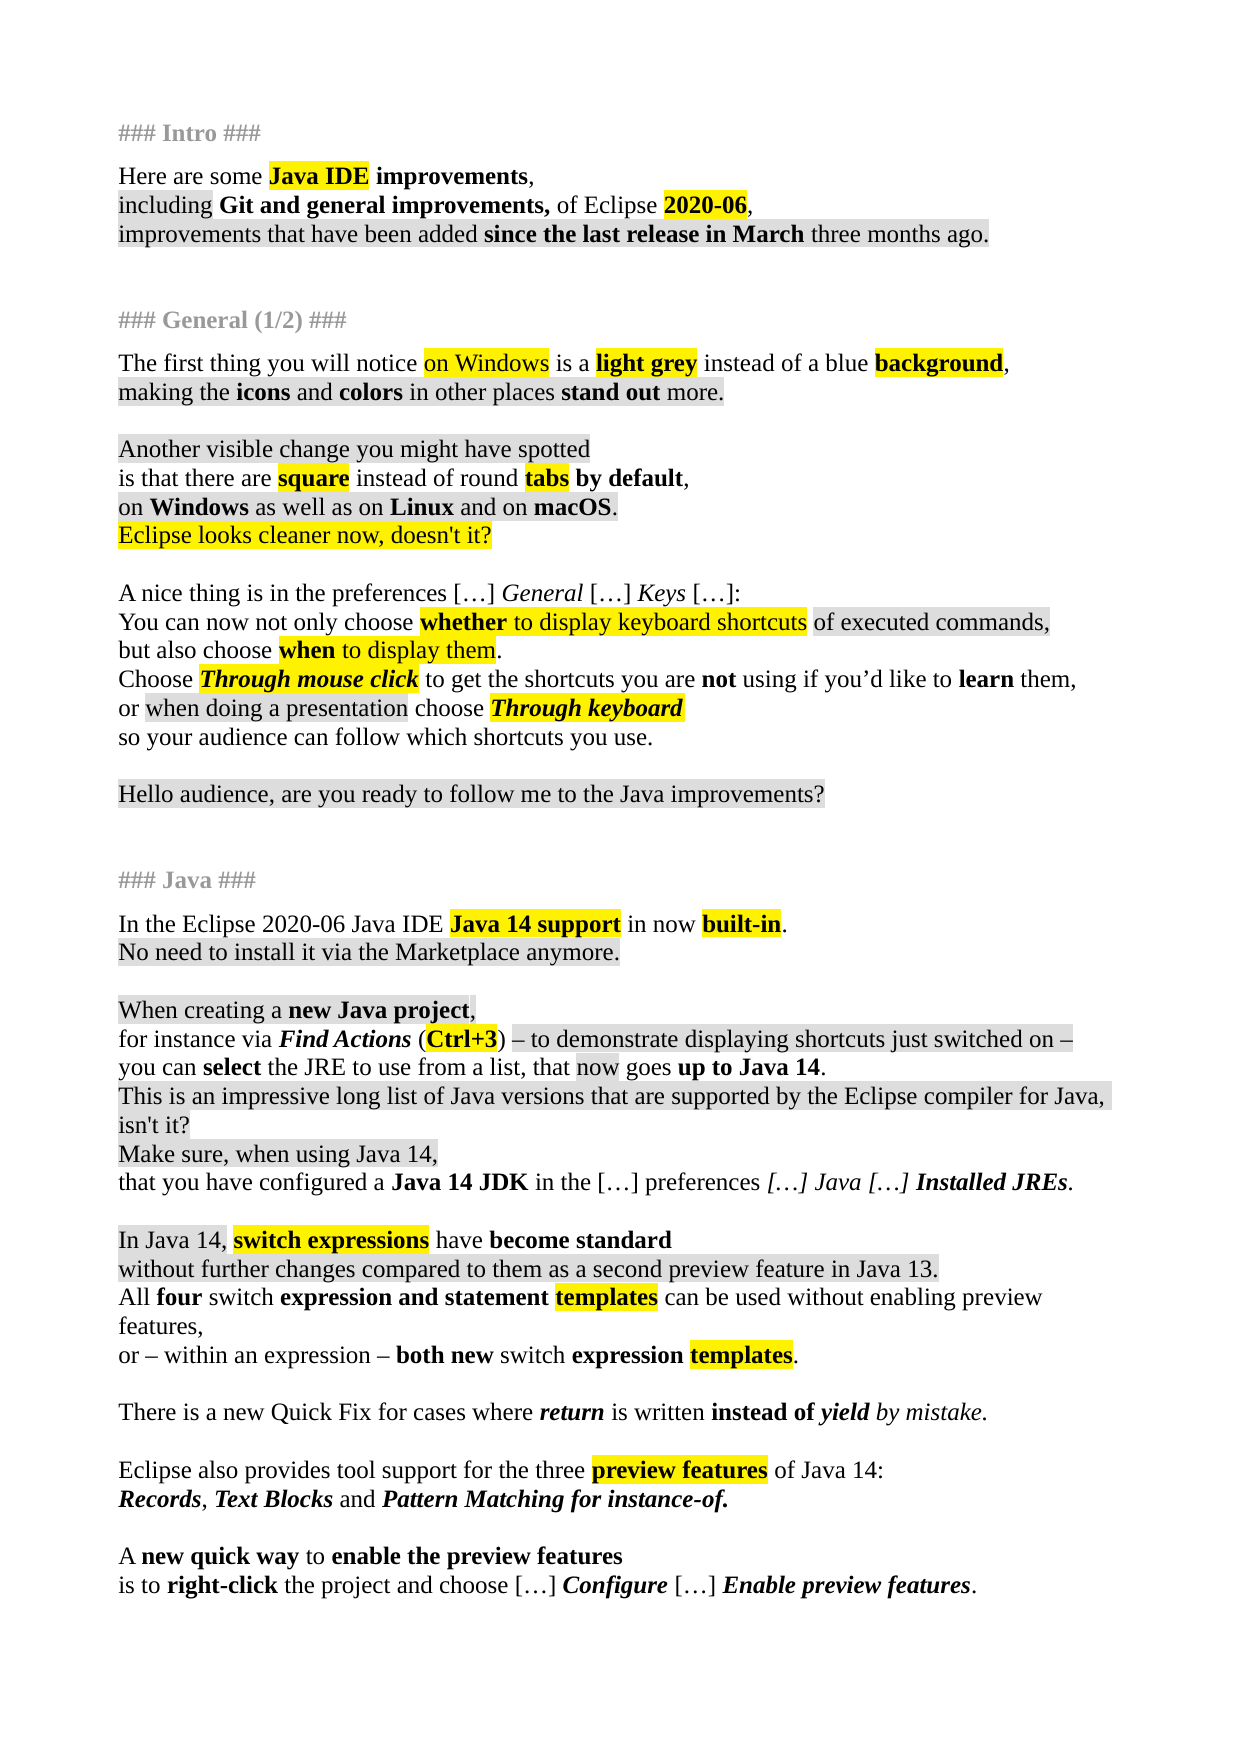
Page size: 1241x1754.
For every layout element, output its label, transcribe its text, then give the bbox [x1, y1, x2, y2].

text is to right-click the project and choose […] Configure […] Enable preview features. [118, 1570, 1122, 1599]
text or when doing a presentation choose Through keyboard [118, 693, 1122, 722]
text You can now not only choose whether to display keyboard shortcuts of executed commands, [118, 607, 1122, 636]
text Hello audience, are you ready to follow me to the Java improvements? [118, 779, 1122, 808]
text improvements that have been added since the last release in March three months ago. [118, 219, 1122, 247]
text without further changes compared to them as a second preview feature in Java 13. [118, 1254, 1122, 1282]
text but also choose when to display them. [118, 636, 1122, 664]
text Make sure, when using Java 14, [118, 1139, 1122, 1167]
text No need to install it via the Marketplace anymore. [118, 937, 1122, 966]
text or – within an expression – both new switch expression templates. [118, 1340, 1122, 1369]
text you can select the JRE to use from a list, that now goes up to Java 14. [118, 1052, 1122, 1081]
text Choose Through mouse click to get the shortcuts you are not using if you’d like to learn them, [118, 664, 1122, 693]
text A new quick way to enable the preview features [118, 1541, 1122, 1570]
text Here are some Java IDE improvements, [118, 161, 1122, 190]
text A nice thing is in the preferences […] General […] Keys […]: [118, 578, 1122, 607]
text In the Eclipse 2020-06 Java IDE Java 14 support in now built-in. [118, 909, 1122, 937]
text This is an impressive long list of Java versions that are supported by the Eclipse compiler for Java, isn't it? [118, 1081, 1122, 1139]
text ### Java ### [118, 866, 1122, 894]
text Another visible change you might have spotted [118, 434, 1122, 463]
text including Git and general improvements, of Eclipse 2020-06, [118, 190, 1122, 219]
text is that there are square instead of round tabs by default, [118, 463, 1122, 492]
text so your audience can follow which shortcuts you use. [118, 722, 1122, 751]
text In Java 14, switch expressions have become standard [118, 1225, 1122, 1254]
text All four switch expression and statement templates can be used without enabling preview features, [118, 1282, 1122, 1340]
text The first thing you will notice on Windows is a light grey instead of a blue background, [118, 348, 1122, 377]
text Eclipse looks cleaner now, doesn't it? [118, 521, 1122, 549]
text that you have configured a Java 14 JDK in the […] preferences […] Java […] Installed JREs. [118, 1167, 1122, 1196]
text When creating a new Java project, [118, 995, 1122, 1024]
text Eclipse also provides tool support for the three preview features of Java 14: [118, 1455, 1122, 1484]
text ### General (1/2) ### [118, 305, 1122, 334]
text on Windows as well as on Linux and on macOS. [118, 492, 1122, 521]
text There is a new Quick Fix for cases where return is written instead of yield by mistake. [118, 1397, 1122, 1426]
text ### Intro ### [118, 118, 1122, 147]
text for instance via Find Actions (Ctrl+3) – to demonstrate displaying shortcuts just switched on – [118, 1024, 1122, 1052]
text Records, Text Blocks and Pattern Matching for instance-of. [118, 1484, 1122, 1512]
text making the icons and colors in other places stand out more. [118, 377, 1122, 406]
